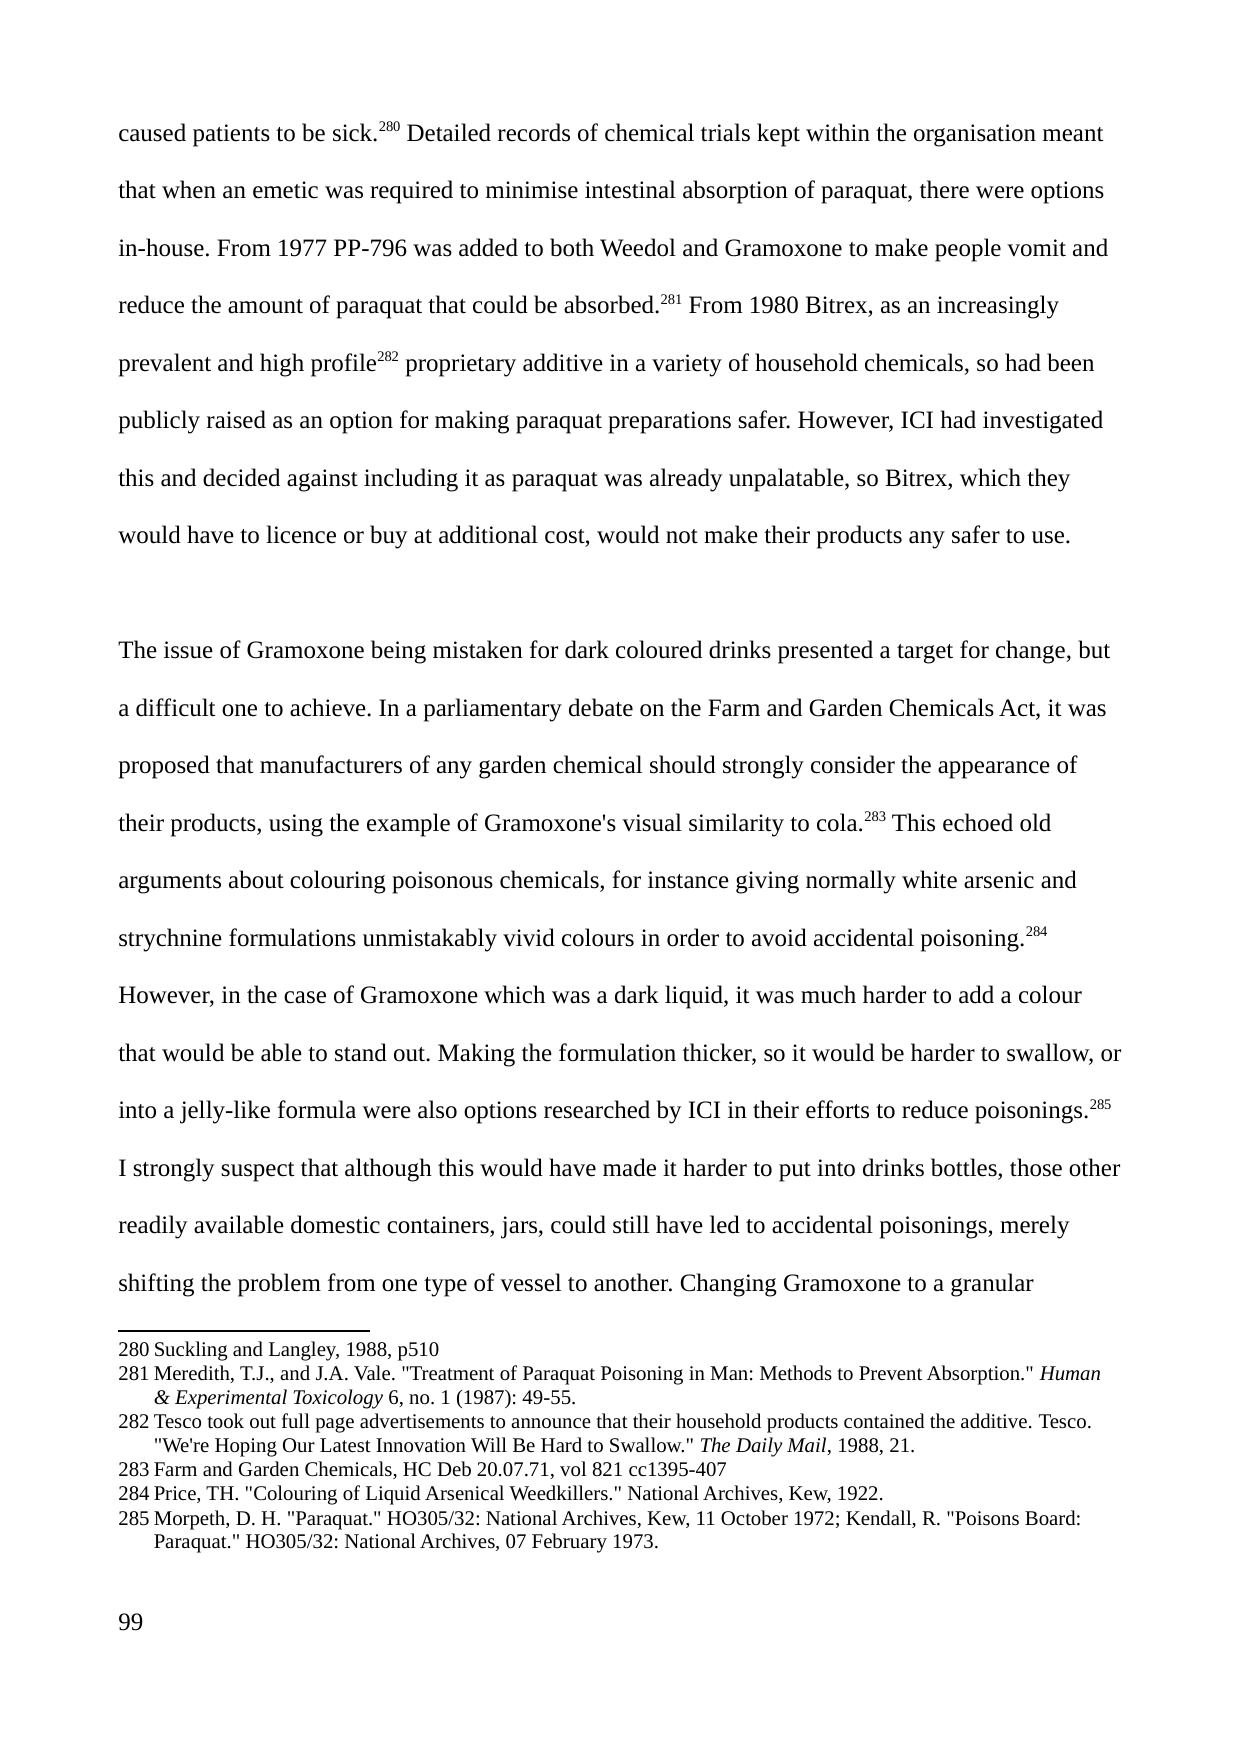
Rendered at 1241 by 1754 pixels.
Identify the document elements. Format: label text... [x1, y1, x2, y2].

text Suckling and Langley, 1988, p510 [118, 1337, 1122, 1361]
text Meredith, T.J., and J.A. Vale. "Treatment of Paraquat Poisoning in Man: Methods to Prevent Absorption." Human & Experimental Toxicology 6, no. 1 (1987): 49-55. [118, 1361, 1122, 1409]
text Price, TH. "Colouring of Liquid Arsenical Weedkillers." National Archives, Kew, 1922. [118, 1481, 1122, 1505]
text The issue of Gramoxone being mistaken for dark coloured drinks presented a target for change, but a difficult one to achieve. In a parliamentary debate on the Farm and Garden Chemicals Act, it was proposed that manufacturers of any garden chemical should strongly consider the appearance of their products, using the example of Gramoxone's visual similarity to cola. This echoed old arguments about colouring poisonous chemicals, for instance giving normally white arsenic and strychnine formulations unmistakably vivid colours in order to avoid accidental poisoning. However, in the case of Gramoxone which was a dark liquid, it was much harder to add a colour that would be able to stand out. Making the formulation thicker, so it would be harder to swallow, or into a jelly-like formula were also options researched by ICI in their efforts to reduce poisonings. I strongly suspect that although this would have made it harder to put into drinks bottles, those other readily available domestic containers, jars, could still have led to accidental poisonings, merely shifting the problem from one type of vessel to another. Changing Gramoxone to a granular [118, 636, 1122, 1297]
text caused patients to be sick. Detailed records of chemical trials kept within the organisation meant that when an emetic was required to minimise intestinal absorption of paraquat, there were options in-house. From 1977 PP-796 was added to both Weedol and Gramoxone to make people vomit and reduce the amount of paraquat that could be absorbed. From 1980 Bitrex, as an increasingly prevalent and high profile proprietary additive in a variety of household chemicals, so had been publicly raised as an option for making paraquat preparations safer. However, ICI had investigated this and decided against including it as paraquat was already unpalatable, so Bitrex, which they would have to licence or buy at additional cost, would not make their products any safer to use. [118, 118, 1122, 549]
text Farm and Garden Chemicals, HC Deb 20.07.71, vol 821 cc1395-407 [118, 1457, 1122, 1481]
text Tesco took out full page advertisements to announce that their household products contained the additive. Tesco. "We're Hoping Our Latest Innovation Will Be Hard to Swallow." The Daily Mail, 1988, 21. [118, 1409, 1122, 1457]
text Morpeth, D. H. "Paraquat." HO305/32: National Archives, Kew, 11 October 1972; Kendall, R. "Poisons Board: Paraquat." HO305/32: National Archives, 07 February 1973. [118, 1505, 1122, 1553]
